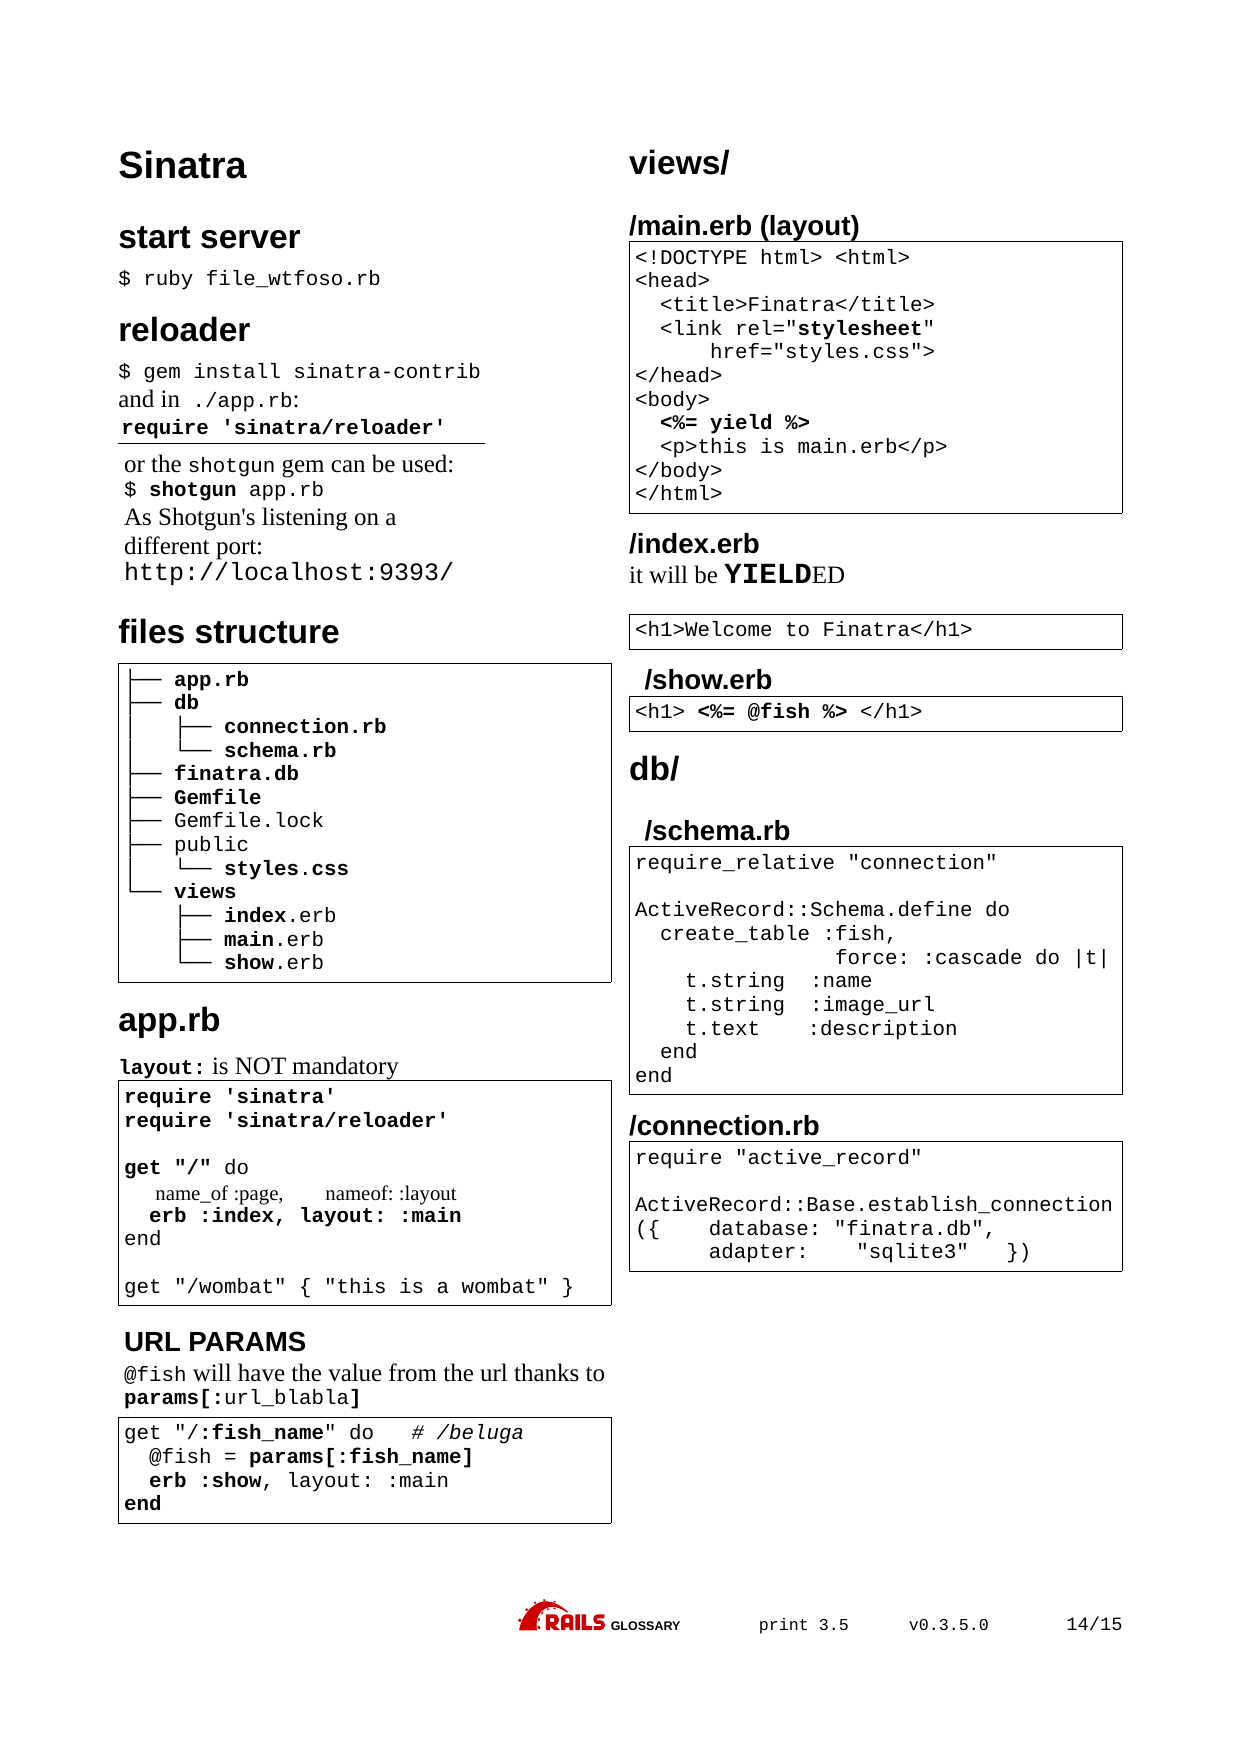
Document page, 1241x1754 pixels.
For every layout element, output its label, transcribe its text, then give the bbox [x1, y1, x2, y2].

table_header <!DOCTYPE html> <html> <head> <title>Finatra</title> <link rel="stylesheet" href="styles.css"> </head> <body> <%= yield %> <p>this is main.erb</p> </body> </html> [630, 242, 1122, 513]
subtitle files structure [118, 612, 611, 650]
subtitle app.rb [118, 999, 611, 1038]
text it will be YIELDED [629, 559, 1122, 592]
table_header <h1> <%= @fish %> </h1> [630, 697, 1122, 731]
subtitle /index.erb [629, 527, 1122, 559]
table_header <h1>Welcome to Finatra</h1> [630, 615, 1122, 649]
table_header require 'sinatra' require 'sinatra/reloader' get "/" do name_of :page, nameof: :layout erb :index, layout: :main end get "/wombat" { "this is a wombat" } [119, 1081, 611, 1305]
table_header require_relative "connection" ActiveRecord::Schema.define do create_table :fish, force: :cascade do |t| t.string :name t.string :image_url t.text :description end end [630, 847, 1122, 1094]
subtitle /connection.rb [629, 1109, 1122, 1141]
subtitle reloader [118, 309, 611, 348]
subtitle db/ [629, 748, 1122, 787]
text and in ./app.rb: [118, 384, 611, 414]
text $ ruby file_wtfoso.rb [118, 268, 611, 292]
table_cell URL PARAMS @fish will have the value from the url thanks to params[:url_blabla] [118, 1306, 611, 1417]
subtitle /show.erb [629, 664, 1122, 696]
table_header require "active_record" ActiveRecord::Base.establish_connection({ database: "finatra.db", adapter: "sqlite3" }) [630, 1142, 1122, 1271]
text $ gem install sinatra-contrib [118, 361, 611, 384]
subtitle views/ [629, 143, 1122, 182]
table_cell or the shotgun gem can be used: $ shotgun app.rb As Shotgun's listening on a different port: http://localhost:9393/ [118, 444, 485, 594]
table_cell get "/:fish_name" do # /beluga @fish = params[:fish_name] erb :show, layout: :main end [119, 1418, 611, 1523]
text layout: is NOT mandatory [118, 1051, 611, 1080]
table_header ├── app.rb ├── db │ ├── connection.rb │ └── schema.rb ├── finatra.db ├── Gemfile ├── Gemfile.lock ├── public │ └── styles.css └── views ├── index.erb ├── main.erb └── show.erb [119, 664, 611, 982]
subtitle Sinatra [118, 143, 611, 187]
subtitle start server [118, 217, 611, 256]
subtitle /main.erb (layout) [629, 209, 1122, 241]
subtitle /schema.rb [629, 814, 1122, 846]
table_header require 'sinatra/reloader' [118, 414, 485, 443]
